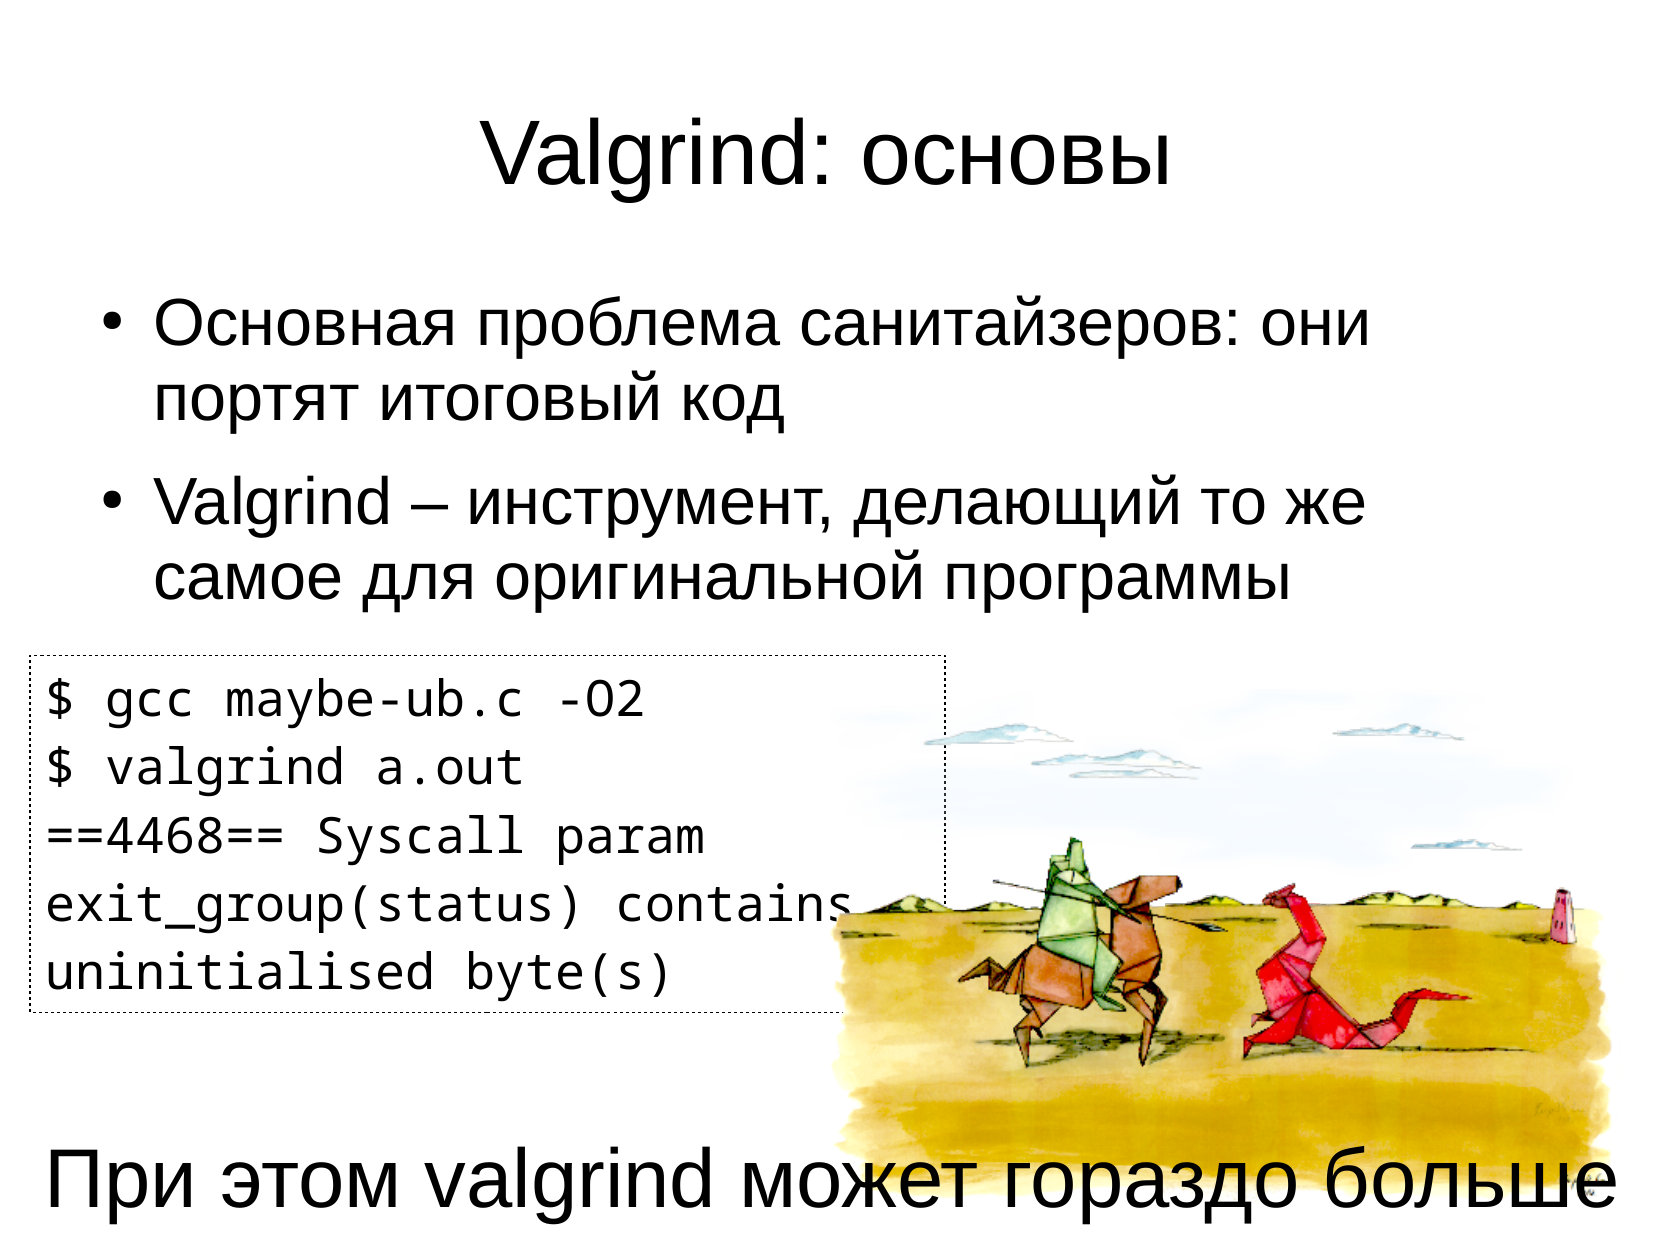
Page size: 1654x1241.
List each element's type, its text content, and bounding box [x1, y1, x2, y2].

title Valgrind: основы [82, 49, 1571, 257]
picture [829, 689, 1621, 1125]
text_box $ gcc maybe-ub.c -O2 $ valgrind a.out ==4468== Syscall param exit_group(status) contains uninitialised byte(s) [30, 655, 946, 1006]
text_box При этом valgrind может гораздо больше [30, 1125, 1654, 1234]
list Основная проблема санитайзеров: они портят итоговый код Valgrind – инструмент, делающий то же самое для оригинальной программы [82, 285, 1571, 661]
